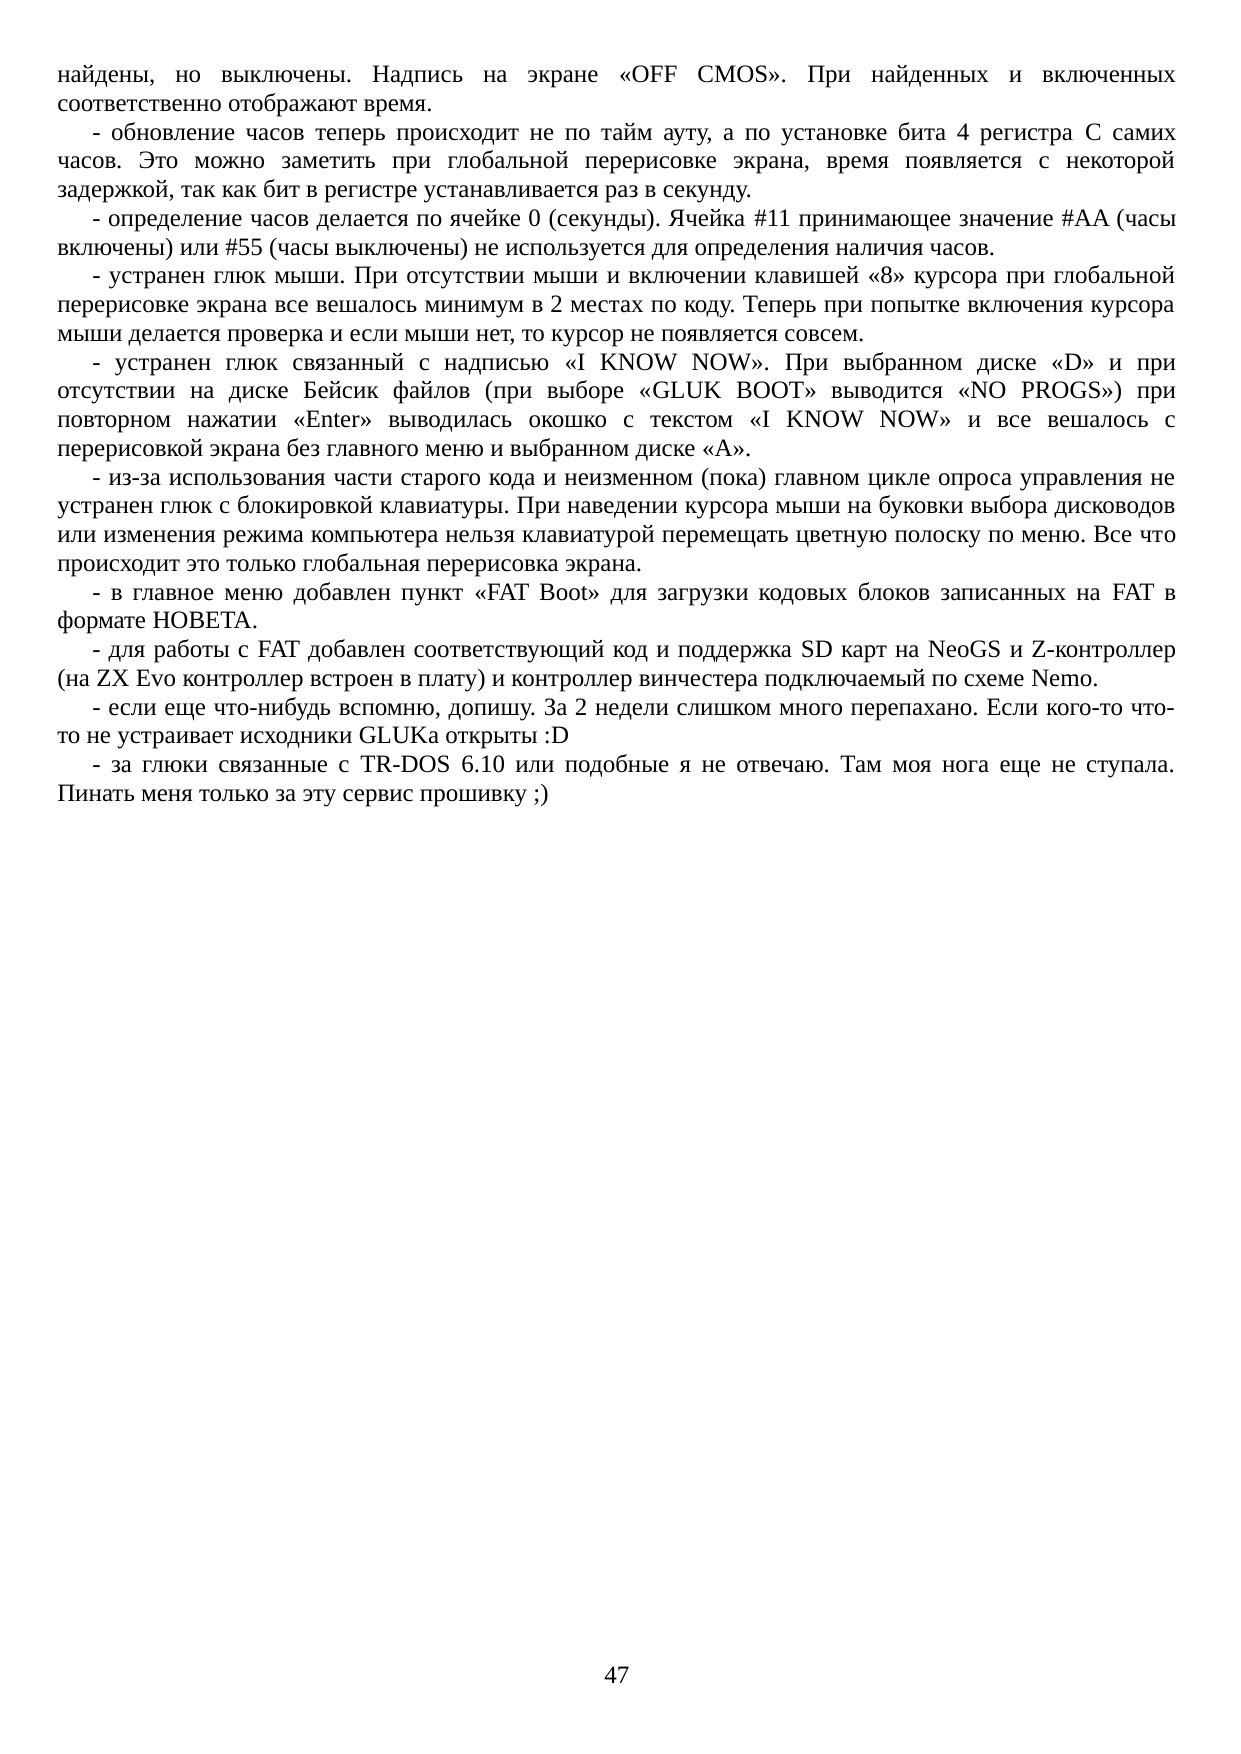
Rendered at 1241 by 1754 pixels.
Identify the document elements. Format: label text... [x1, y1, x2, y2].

text найдены, но выключены. Надпись на экране «OFF CMOS». При найденных и включенных соответственно отображают время. [57, 59, 1176, 117]
text - определение часов делается по ячейке 0 (секунды). Ячейка #11 принимающее значение #AA (часы включены) или #55 (часы выключены) не используется для определения наличия часов. [57, 203, 1176, 261]
text - обновление часов теперь происходит не по тайм ауту, а по установке бита 4 регистра C самих часов. Это можно заметить при глобальной перерисовке экрана, время появляется с некоторой задержкой, так как бит в регистре устанавливается раз в секунду. [57, 117, 1176, 203]
text - для работы с FAT добавлен соответствующий код и поддержка SD карт на NeoGS и Z-контроллер (на ZX Evo контроллер встроен в плату) и контроллер винчестера подключаемый по схеме Nemo. [57, 634, 1176, 692]
text - устранен глюк мыши. При отсутствии мыши и включении клавишей «8» курсора при глобальной перерисовке экрана все вешалось минимум в 2 местах по коду. Теперь при попытке включения курсора мыши делается проверка и если мыши нет, то курсор не появляется совсем. [57, 261, 1176, 347]
text - в главное меню добавлен пункт «FAT Boot» для загрузки кодовых блоков записанных на FAT в формате HOBETA. [57, 577, 1176, 634]
text - устранен глюк связанный с надписью «I KNOW NOW». При выбранном диске «D» и при отсутствии на диске Бейсик файлов (при выборе «GLUK BOOT» выводится «NO PROGS») при повторном нажатии «Enter» выводилась окошко с текстом «I KNOW NOW» и все вешалось с перерисовкой экрана без главного меню и выбранном диске «A». [57, 347, 1176, 462]
text - из-за использования части старого кода и неизменном (пока) главном цикле опроса управления не устранен глюк с блокировкой клавиатуры. При наведении курсора мыши на буковки выбора дисководов или изменения режима компьютера нельзя клавиатурой перемещать цветную полоску по меню. Все что происходит это только глобальная перерисовка экрана. [57, 462, 1176, 577]
text - если еще что-нибудь вспомню, допишу. За 2 недели слишком много перепахано. Если кого-то что-то не устраивает исходники GLUKа открыты :D [57, 692, 1176, 749]
text - за глюки связанные с TR-DOS 6.10 или подобные я не отвечаю. Там моя нога еще не ступала. Пинать меня только за эту сервис прошивку ;) [57, 749, 1176, 807]
